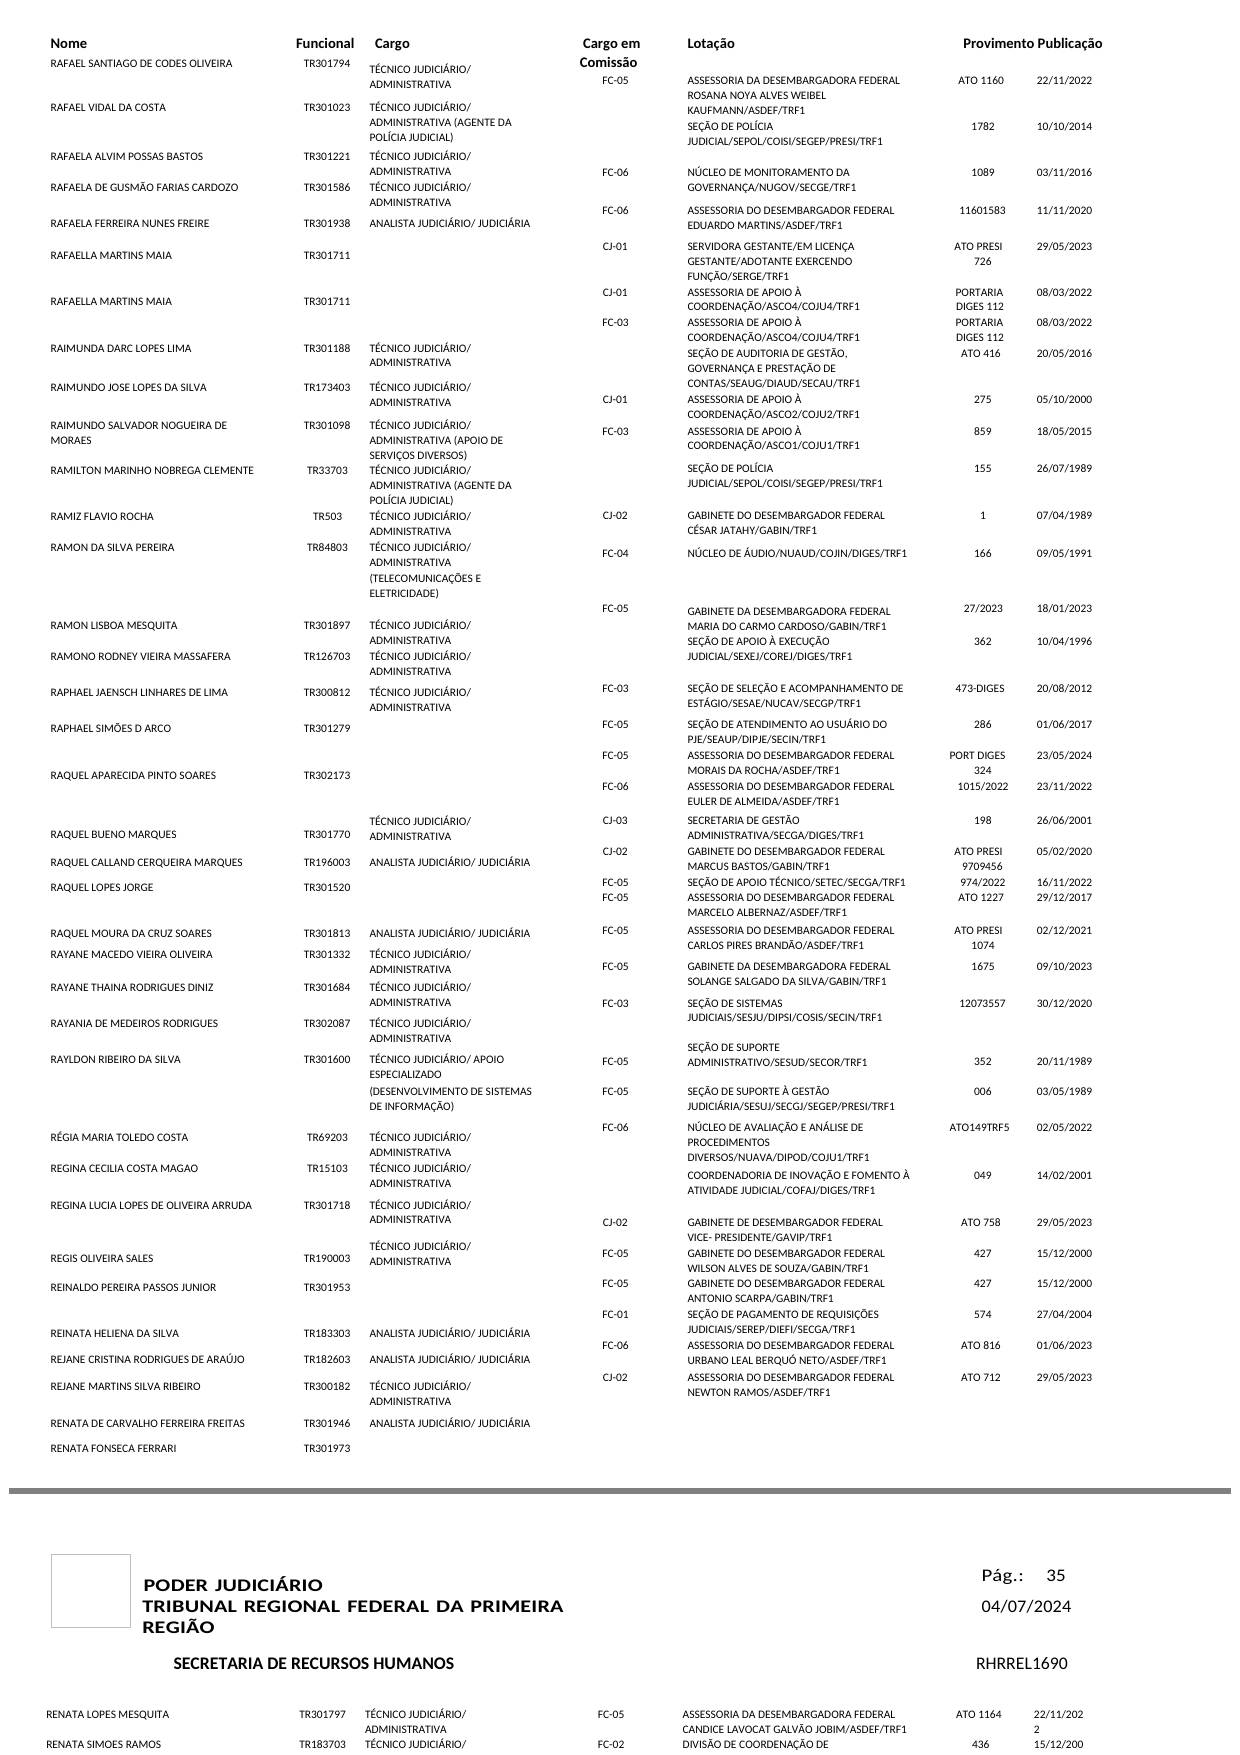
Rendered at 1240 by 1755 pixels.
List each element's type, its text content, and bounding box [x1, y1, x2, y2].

table_cell ASSESSORIA DO DESEMBARGADOR FEDERAL CARLOS PIRES BRANDÃO/ASDEF/TRF1 [687, 924, 949, 960]
table_cell FC-05 [580, 1085, 687, 1121]
table_cell 166 [949, 546, 1037, 584]
table_cell ASSESSORIA DO DESEMBARGADOR FEDERAL MARCELO ALBERNAZ/ASDEF/TRF1 [687, 891, 949, 923]
table_cell FC-04 [580, 546, 687, 584]
table_cell RAQUEL LOPES JORGE [50, 880, 296, 926]
table_cell FC-01 [580, 1308, 687, 1339]
table_cell [580, 462, 687, 508]
table_cell RAFAELA FERREIRA NUNES FREIRE [50, 217, 296, 248]
table_cell RÉGIA MARIA TOLEDO COSTA [50, 1131, 296, 1162]
table_cell RAMON DA SILVA PEREIRA [50, 540, 296, 572]
table_cell REGINA LUCIA LOPES DE OLIVEIRA ARRUDA [50, 1198, 296, 1239]
table_cell 30/12/2020 [1037, 996, 1103, 1040]
table_cell TR69203 [296, 1131, 369, 1162]
table_cell TR173403 [296, 380, 369, 418]
table_header [569, 5, 1103, 1488]
table_cell TÉCNICO JUDICIÁRIO/ ADMINISTRATIVA [369, 1379, 559, 1417]
table_cell 427 [949, 1246, 1037, 1277]
table_cell FC-03 [580, 681, 687, 717]
table_cell TÉCNICO JUDICIÁRIO/ ADMINISTRATIVA [369, 341, 559, 380]
table_cell TÉCNICO JUDICIÁRIO/ ADMINISTRATIVA [369, 1162, 559, 1198]
table_cell TR182603 [296, 1353, 369, 1379]
table_cell 11/11/2020 [1037, 203, 1103, 239]
table_cell TR196003 [296, 855, 369, 880]
table_cell TR301023 [296, 100, 369, 149]
table_cell 18/05/2015 [1037, 424, 1103, 462]
table_cell TR301332 [296, 948, 369, 981]
table_cell 574 [949, 1308, 1037, 1339]
table_cell 362 [949, 635, 1037, 681]
table_header [50, 5, 569, 1488]
table_cell RAFAELLA MARTINS MAIA [50, 294, 296, 341]
table_cell 09/05/1991 [1037, 546, 1103, 584]
table_cell TR301813 [296, 926, 369, 948]
table_cell ATO PRESI 726 [949, 239, 1037, 285]
table_cell FC-05 [580, 584, 687, 634]
table_cell TR503 [296, 509, 369, 540]
table_cell 03/11/2016 [1037, 165, 1103, 203]
table_cell 26/06/2001 [1037, 813, 1103, 844]
table_cell TR302087 [296, 1017, 369, 1053]
table_cell RAQUEL MOURA DA CRUZ SOARES [50, 926, 296, 948]
table_cell 05/02/2020 [1037, 844, 1103, 875]
table_cell ATO 712 [949, 1370, 1037, 1401]
table_cell REINATA HELIENA DA SILVA [50, 1326, 296, 1353]
table_cell RENATA DE CARVALHO FERREIRA FREITAS [50, 1417, 296, 1441]
table_cell 14/02/2001 [1037, 1169, 1103, 1215]
table_cell NÚCLEO DE ÁUDIO/NUAUD/COJIN/DIGES/TRF1 [687, 546, 949, 584]
table_cell CJ-03 [580, 813, 687, 844]
table_cell REJANE MARTINS SILVA RIBEIRO [50, 1379, 296, 1417]
table_cell 049 [949, 1169, 1037, 1215]
table_cell TR183703 [299, 1738, 365, 1752]
table_cell FC-05 [580, 73, 687, 119]
table_cell RENATA FONSECA FERRARI [50, 1441, 296, 1488]
table_cell SEÇÃO DE APOIO À EXECUÇÃO JUDICIAL/SEXEJ/COREJ/DIGES/TRF1 [687, 635, 949, 681]
table_cell RAYANE THAINA RODRIGUES DINIZ [50, 981, 296, 1017]
table_cell COORDENADORIA DE INOVAÇÃO E FOMENTO À ATIVIDADE JUDICIAL/COFAJ/DIGES/TRF1 [687, 1169, 949, 1215]
table_cell 09/10/2023 [1037, 960, 1103, 996]
table_cell ASSESSORIA DO DESEMBARGADOR FEDERAL URBANO LEAL BERQUÓ NETO/ASDEF/TRF1 [687, 1339, 949, 1370]
table_cell [296, 1084, 369, 1131]
table_cell SEÇÃO DE POLÍCIA JUDICIAL/SEPOL/COISI/SEGEP/PRESI/TRF1 [687, 119, 949, 165]
table_cell 155 [949, 462, 1037, 508]
table_cell TÉCNICO JUDICIÁRIO/ ADMINISTRATIVA [369, 649, 559, 686]
table_cell REGIS OLIVEIRA SALES [50, 1239, 296, 1280]
table_cell TR301711 [296, 294, 369, 341]
table_cell 12073557 [949, 996, 1037, 1040]
table_cell 01/06/2023 [1037, 1339, 1103, 1370]
table_cell RAFAELA DE GUSMÃO FARIAS CARDOZO [50, 181, 296, 217]
table_cell TÉCNICO JUDICIÁRIO/ ADMINISTRATIVA [369, 1198, 559, 1239]
table_cell 286 [949, 717, 1037, 748]
table_cell TR33703 [296, 464, 369, 509]
table_cell TR300182 [296, 1379, 369, 1417]
table_cell TR301684 [296, 981, 369, 1017]
table_cell [580, 635, 687, 681]
table_header TR301797 [299, 1707, 365, 1738]
table_cell CJ-02 [580, 844, 687, 875]
table_cell TR301897 [296, 618, 369, 649]
table_cell TÉCNICO JUDICIÁRIO/ ADMINISTRATIVA (AGENTE DA POLÍCIA JUDICIAL) [369, 464, 559, 509]
table_cell TÉCNICO JUDICIÁRIO/ ADMINISTRATIVA [369, 1239, 559, 1280]
table_cell [296, 572, 369, 618]
table_cell ANALISTA JUDICIÁRIO/ JUDICIÁRIA [369, 926, 559, 948]
table_cell [580, 346, 687, 392]
table_cell TR301279 [296, 722, 369, 768]
table_cell FC-05 [580, 1277, 687, 1307]
table_cell CJ-01 [580, 393, 687, 424]
table_cell TR15103 [296, 1162, 369, 1198]
table_cell FC-02 [598, 1738, 682, 1752]
table_cell SERVIDORA GESTANTE/EM LICENÇA GESTANTE/ADOTANTE EXERCENDO FUNÇÃO/SERGE/TRF1 [687, 239, 949, 285]
table_cell 1015/2022 [949, 779, 1037, 813]
table_cell RAQUEL APARECIDA PINTO SOARES [50, 768, 296, 814]
table_cell TR301711 [296, 248, 369, 294]
table_cell 27/04/2004 [1037, 1308, 1103, 1339]
table_cell ASSESSORIA DO DESEMBARGADOR FEDERAL MORAIS DA ROCHA/ASDEF/TRF1 [687, 749, 949, 779]
table_cell SEÇÃO DE ATENDIMENTO AO USUÁRIO DO PJE/SEAUP/DIPJE/SECIN/TRF1 [687, 717, 949, 748]
table_cell RAQUEL BUENO MARQUES [50, 815, 296, 855]
table_cell TÉCNICO JUDICIÁRIO/ APOIO ESPECIALIZADO [369, 1053, 559, 1084]
table_cell RAMONO RODNEY VIEIRA MASSAFERA [50, 649, 296, 686]
table_cell REINALDO PEREIRA PASSOS JUNIOR [50, 1280, 296, 1326]
table_cell RAPHAEL JAENSCH LINHARES DE LIMA [50, 686, 296, 722]
table_cell 20/11/1989 [1037, 1040, 1103, 1084]
table_cell 15/12/2000 [1037, 1277, 1103, 1307]
table_cell SEÇÃO DE PAGAMENTO DE REQUISIÇÕES JUDICIAIS/SEREP/DIEFI/SECGA/TRF1 [687, 1308, 949, 1339]
table_cell ATO149TRF5 [949, 1121, 1037, 1168]
table_cell [369, 1280, 559, 1326]
table_cell 427 [949, 1277, 1037, 1307]
table_cell ASSESSORIA DE APOIO À COORDENAÇÃO/ASCO1/COJU1/TRF1 [687, 424, 949, 462]
table_cell SEÇÃO DE SUPORTE ADMINISTRATIVO/SESUD/SECOR/TRF1 [687, 1040, 949, 1084]
table_cell TR301953 [296, 1280, 369, 1326]
table_header RENATA LOPES MESQUITA [46, 1707, 299, 1738]
table_cell RAQUEL CALLAND CERQUEIRA MARQUES [50, 855, 296, 880]
table_cell ASSESSORIA DE APOIO À COORDENAÇÃO/ASCO2/COJU2/TRF1 [687, 393, 949, 424]
table_cell 15/12/2000 [1037, 1246, 1103, 1277]
table_cell 1782 [949, 119, 1037, 165]
table_cell FC-05 [580, 875, 687, 891]
table_cell TR183303 [296, 1326, 369, 1353]
table_cell [580, 1169, 687, 1215]
table_cell RAMON LISBOA MESQUITA [50, 618, 296, 649]
table_cell ATO 1227 [949, 891, 1037, 923]
table_cell SEÇÃO DE SELEÇÃO E ACOMPANHAMENTO DE ESTÁGIO/SESAE/NUCAV/SECGP/TRF1 [687, 681, 949, 717]
table_header Lotação Provimento Publicação [687, 35, 1103, 73]
table_cell TÉCNICO JUDICIÁRIO/ ADMINISTRATIVA [369, 618, 559, 649]
table_cell [369, 294, 559, 341]
table_cell TR301188 [296, 341, 369, 380]
table_cell 27/2023 [949, 584, 1037, 634]
table_cell TR301586 [296, 181, 369, 217]
table_cell PORTARIA DIGES 112 [949, 285, 1037, 315]
table_cell 23/05/2024 [1037, 749, 1103, 779]
table_cell 29/05/2023 [1037, 239, 1103, 285]
table_cell TR301794 [296, 56, 369, 100]
table_cell 03/05/1989 [1037, 1085, 1103, 1121]
table_cell 15/12/200 [1034, 1738, 1088, 1752]
table_cell RAIMUNDO SALVADOR NOGUEIRA DE MORAES [50, 418, 296, 464]
table_cell ANALISTA JUDICIÁRIO/ JUDICIÁRIA [369, 1326, 559, 1353]
table_cell NÚCLEO DE MONITORAMENTO DA GOVERNANÇA/NUGOV/SECGE/TRF1 [687, 165, 949, 203]
table_cell REJANE CRISTINA RODRIGUES DE ARAÚJO [50, 1353, 296, 1379]
table_cell 20/05/2016 [1037, 346, 1103, 392]
table_cell RAYANE MACEDO VIEIRA OLIVEIRA [50, 948, 296, 981]
table_cell TR301098 [296, 418, 369, 464]
table_cell ANALISTA JUDICIÁRIO/ JUDICIÁRIA [369, 1353, 559, 1379]
table_cell RENATA SIMOES RAMOS [46, 1738, 299, 1752]
table_cell SEÇÃO DE AUDITORIA DE GESTÃO, GOVERNANÇA E PRESTAÇÃO DE CONTAS/SEAUG/DIAUD/SECAU/TRF1 [687, 346, 949, 392]
table_cell 1 [949, 508, 1037, 546]
table_cell ASSESSORIA DO DESEMBARGADOR FEDERAL EULER DE ALMEIDA/ASDEF/TRF1 [687, 779, 949, 813]
table_cell FC-06 [580, 203, 687, 239]
table_cell 23/11/2022 [1037, 779, 1103, 813]
table_header 22/11/2022 [1034, 1707, 1088, 1738]
table_cell TÉCNICO JUDICIÁRIO/ ADMINISTRATIVA [369, 1131, 559, 1162]
table_cell FC-05 [580, 749, 687, 779]
table_cell RAMILTON MARINHO NOBREGA CLEMENTE [50, 464, 296, 509]
table_cell 22/11/2022 [1037, 73, 1103, 119]
table_cell 05/10/2000 [1037, 393, 1103, 424]
table_cell GABINETE DA DESEMBARGADORA FEDERAL MARIA DO CARMO CARDOSO/GABIN/TRF1 [687, 584, 949, 634]
table_cell 10/10/2014 [1037, 119, 1103, 165]
table_cell TÉCNICO JUDICIÁRIO/ ADMINISTRATIVA [369, 56, 559, 100]
table_cell TR301520 [296, 880, 369, 926]
table_cell TÉCNICO JUDICIÁRIO/ ADMINISTRATIVA (APOIO DE SERVIÇOS DIVERSOS) [369, 418, 559, 464]
table_cell 01/06/2017 [1037, 717, 1103, 748]
table_cell 859 [949, 424, 1037, 462]
table_cell TR301718 [296, 1198, 369, 1239]
table_cell [369, 880, 559, 926]
table_cell FC-05 [580, 960, 687, 996]
table_cell TÉCNICO JUDICIÁRIO/ ADMINISTRATIVA (AGENTE DA POLÍCIA JUDICIAL) [369, 100, 559, 149]
table_cell SEÇÃO DE SISTEMAS JUDICIAIS/SESJU/DIPSI/COSIS/SECIN/TRF1 [687, 996, 949, 1040]
table_cell ATO 816 [949, 1339, 1037, 1370]
table_cell FC-03 [580, 315, 687, 346]
table_cell FC-06 [580, 1339, 687, 1370]
table_cell CJ-02 [580, 1370, 687, 1401]
table_cell TÉCNICO JUDICIÁRIO/ ADMINISTRATIVA [369, 181, 559, 217]
table_cell [580, 119, 687, 165]
table_cell FC-05 [580, 891, 687, 923]
table_cell FC-03 [580, 996, 687, 1040]
table_cell TR126703 [296, 649, 369, 686]
table_cell ATO PRESI 9709456 [949, 844, 1037, 875]
table_header FC-05 [598, 1707, 682, 1738]
table_cell 10/04/1996 [1037, 635, 1103, 681]
table_cell ASSESSORIA DO DESEMBARGADOR FEDERAL EDUARDO MARTINS/ASDEF/TRF1 [687, 203, 949, 239]
table_header Nome [50, 35, 296, 56]
table_cell 198 [949, 813, 1037, 844]
text SECRETARIA DE RECURSOS HUMANOS RHRREL1690 [46, 1647, 1100, 1675]
table_cell 29/05/2023 [1037, 1370, 1103, 1401]
table_cell 1089 [949, 165, 1037, 203]
table_header Cargo [369, 35, 559, 56]
table_cell [369, 1441, 559, 1488]
table_cell TÉCNICO JUDICIÁRIO/ ADMINISTRATIVA [369, 1017, 559, 1053]
table_cell [369, 722, 559, 768]
table_cell RAYLDON RIBEIRO DA SILVA [50, 1053, 296, 1084]
table_cell (DESENVOLVIMENTO DE SISTEMAS DE INFORMAÇÃO) [369, 1084, 559, 1131]
table_header TÉCNICO JUDICIÁRIO/ ADMINISTRATIVA [365, 1707, 598, 1738]
table_cell 02/05/2022 [1037, 1121, 1103, 1168]
table_cell TÉCNICO JUDICIÁRIO/ ADMINISTRATIVA [369, 380, 559, 418]
table_cell 275 [949, 393, 1037, 424]
table_cell 473-DIGES [949, 681, 1037, 717]
table_cell RAFAELA ALVIM POSSAS BASTOS [50, 149, 296, 181]
table_header ATO 1164 [947, 1707, 1034, 1738]
table_cell TR301938 [296, 217, 369, 248]
table_cell TÉCNICO JUDICIÁRIO/ ADMINISTRATIVA [369, 981, 559, 1017]
table_cell SEÇÃO DE SUPORTE À GESTÃO JUDICIÁRIA/SESUJ/SECGJ/SEGEP/PRESI/TRF1 [687, 1085, 949, 1121]
table_cell CJ-02 [580, 508, 687, 546]
table_cell ATO 758 [949, 1215, 1037, 1246]
table_cell ATO PRESI 1074 [949, 924, 1037, 960]
table_cell ASSESSORIA DE APOIO À COORDENAÇÃO/ASCO4/COJU4/TRF1 [687, 285, 949, 315]
table_cell TR301946 [296, 1417, 369, 1441]
table_cell 1675 [949, 960, 1037, 996]
table_cell SEÇÃO DE POLÍCIA JUDICIAL/SEPOL/COISI/SEGEP/PRESI/TRF1 [687, 462, 949, 508]
table_cell TR301600 [296, 1053, 369, 1084]
table_cell 26/07/1989 [1037, 462, 1103, 508]
table_cell CJ-02 [580, 1215, 687, 1246]
table_cell ASSESSORIA DA DESEMBARGADORA FEDERAL ROSANA NOYA ALVES WEIBEL KAUFMANN/ASDEF/TRF1 [687, 73, 949, 119]
table_cell TR190003 [296, 1239, 369, 1280]
table_cell FC-05 [580, 717, 687, 748]
table_cell CJ-01 [580, 239, 687, 285]
table_cell ANALISTA JUDICIÁRIO/ JUDICIÁRIA [369, 855, 559, 880]
table_cell CJ-01 [580, 285, 687, 315]
table_cell NÚCLEO DE AVALIAÇÃO E ANÁLISE DE PROCEDIMENTOS DIVERSOS/NUAVA/DIPOD/COJU1/TRF1 [687, 1121, 949, 1168]
table_cell RAIMUNDA DARC LOPES LIMA [50, 341, 296, 380]
table_cell [50, 1084, 296, 1131]
table_cell RAPHAEL SIMÕES D ARCO [50, 722, 296, 768]
table_cell GABINETE DO DESEMBARGADOR FEDERAL MARCUS BASTOS/GABIN/TRF1 [687, 844, 949, 875]
table_cell TR301221 [296, 149, 369, 181]
table_cell TÉCNICO JUDICIÁRIO/ [365, 1738, 598, 1752]
table_cell RAFAELLA MARTINS MAIA [50, 248, 296, 294]
table_header Cargo em Comissão [580, 35, 687, 73]
table_cell ATO 1160 [949, 73, 1037, 119]
table_cell GABINETE DE DESEMBARGADOR FEDERAL VICE- PRESIDENTE/GAVIP/TRF1 [687, 1215, 949, 1246]
table_cell TÉCNICO JUDICIÁRIO/ ADMINISTRATIVA [369, 948, 559, 981]
table_cell RAFAEL SANTIAGO DE CODES OLIVEIRA [50, 56, 296, 100]
table_cell [369, 248, 559, 294]
table_cell 16/11/2022 [1037, 875, 1103, 891]
table_cell GABINETE DA DESEMBARGADORA FEDERAL SOLANGE SALGADO DA SILVA/GABIN/TRF1 [687, 960, 949, 996]
table_cell FC-05 [580, 924, 687, 960]
table_cell 08/03/2022 [1037, 285, 1103, 315]
table_cell TÉCNICO JUDICIÁRIO/ ADMINISTRATIVA [369, 540, 559, 572]
table_cell 11601583 [949, 203, 1037, 239]
table_cell ASSESSORIA DE APOIO À COORDENAÇÃO/ASCO4/COJU4/TRF1 [687, 315, 949, 346]
table_cell ANALISTA JUDICIÁRIO/ JUDICIÁRIA [369, 217, 559, 248]
table_cell GABINETE DO DESEMBARGADOR FEDERAL CÉSAR JATAHY/GABIN/TRF1 [687, 508, 949, 546]
table_cell RAFAEL VIDAL DA COSTA [50, 100, 296, 149]
table_cell TR84803 [296, 540, 369, 572]
table_cell RAMIZ FLAVIO ROCHA [50, 509, 296, 540]
table_cell TR301973 [296, 1441, 369, 1488]
table_cell PORT DIGES 324 [949, 749, 1037, 779]
table_cell 352 [949, 1040, 1037, 1084]
table_header ASSESSORIA DA DESEMBARGADORA FEDERAL CANDICE LAVOCAT GALVÃO JOBIM/ASDEF/TRF1 [683, 1707, 947, 1738]
table_cell 006 [949, 1085, 1037, 1121]
table_cell RAIMUNDO JOSE LOPES DA SILVA [50, 380, 296, 418]
table_cell [50, 572, 296, 618]
table_cell 20/08/2012 [1037, 681, 1103, 717]
table_cell ATO 416 [949, 346, 1037, 392]
table_cell TR301770 [296, 815, 369, 855]
table_cell 07/04/1989 [1037, 508, 1103, 546]
table_cell (TELECOMUNICAÇÕES E ELETRICIDADE) [369, 572, 559, 618]
table_cell FC-05 [580, 1246, 687, 1277]
table_cell SEÇÃO DE APOIO TÉCNICO/SETEC/SECGA/TRF1 [687, 875, 949, 891]
table_cell PORTARIA DIGES 112 [949, 315, 1037, 346]
table_cell FC-06 [580, 165, 687, 203]
table_cell TÉCNICO JUDICIÁRIO/ ADMINISTRATIVA [369, 686, 559, 722]
table_cell TR302173 [296, 768, 369, 814]
table_cell FC-06 [580, 1121, 687, 1168]
table_cell 18/01/2023 [1037, 584, 1103, 634]
table_cell 02/12/2021 [1037, 924, 1103, 960]
table_cell TÉCNICO JUDICIÁRIO/ ADMINISTRATIVA [369, 815, 559, 855]
table_cell SECRETARIA DE GESTÃO ADMINISTRATIVA/SECGA/DIGES/TRF1 [687, 813, 949, 844]
table_cell RAYANIA DE MEDEIROS RODRIGUES [50, 1017, 296, 1053]
table_cell FC-05 [580, 1040, 687, 1084]
table_cell FC-06 [580, 779, 687, 813]
table_cell 436 [947, 1738, 1034, 1752]
table_cell 29/05/2023 [1037, 1215, 1103, 1246]
table_cell [369, 768, 559, 814]
table_cell 08/03/2022 [1037, 315, 1103, 346]
table_cell 29/12/2017 [1037, 891, 1103, 923]
table_header Funcional [296, 35, 369, 56]
table_cell TÉCNICO JUDICIÁRIO/ ADMINISTRATIVA [369, 509, 559, 540]
table_cell TR300812 [296, 686, 369, 722]
table_cell DIVISÃO DE COORDENAÇÃO DE [683, 1738, 947, 1752]
table_cell ASSESSORIA DO DESEMBARGADOR FEDERAL NEWTON RAMOS/ASDEF/TRF1 [687, 1370, 949, 1401]
table_cell 974/2022 [949, 875, 1037, 891]
table_cell GABINETE DO DESEMBARGADOR FEDERAL WILSON ALVES DE SOUZA/GABIN/TRF1 [687, 1246, 949, 1277]
table_cell FC-03 [580, 424, 687, 462]
table_cell GABINETE DO DESEMBARGADOR FEDERAL ANTONIO SCARPA/GABIN/TRF1 [687, 1277, 949, 1307]
table_cell TÉCNICO JUDICIÁRIO/ ADMINISTRATIVA [369, 149, 559, 181]
table_cell REGINA CECILIA COSTA MAGAO [50, 1162, 296, 1198]
table_cell ANALISTA JUDICIÁRIO/ JUDICIÁRIA [369, 1417, 559, 1441]
